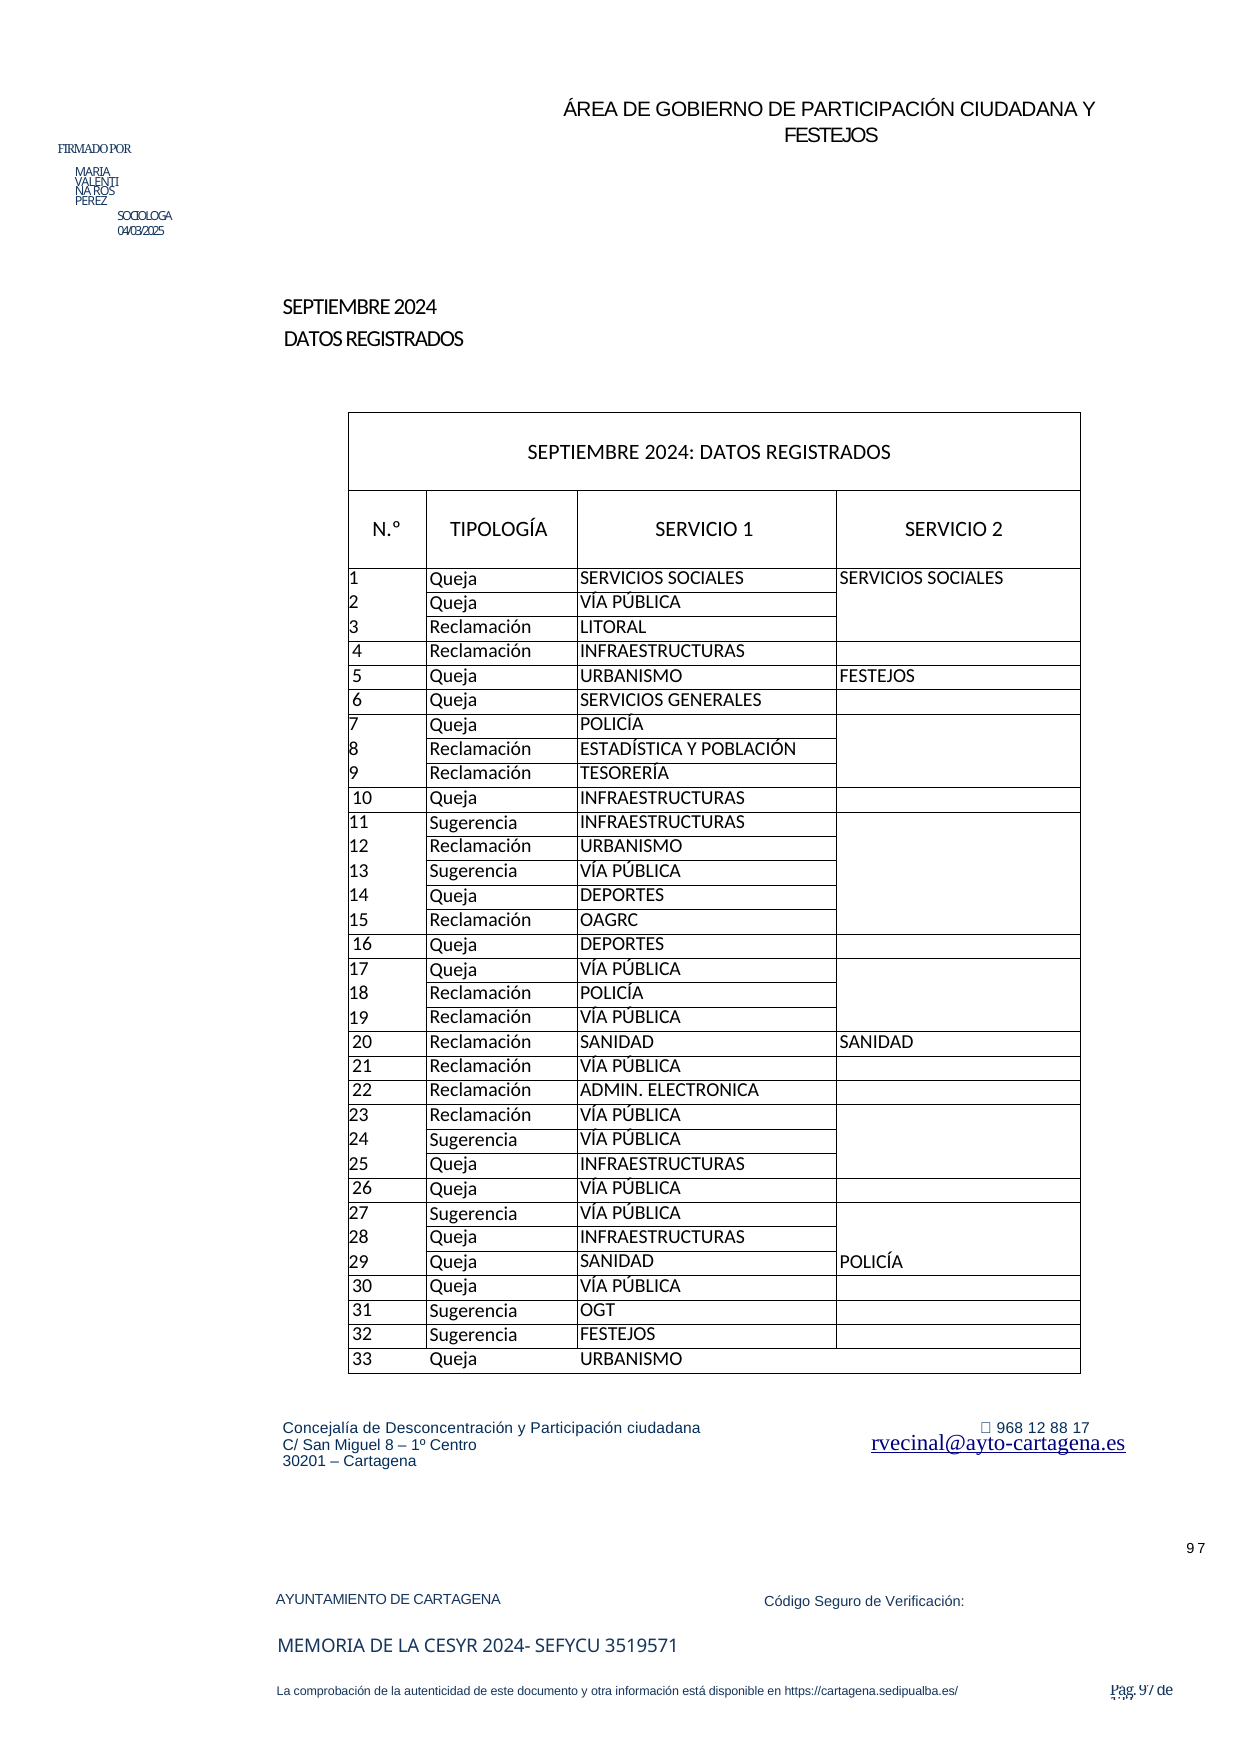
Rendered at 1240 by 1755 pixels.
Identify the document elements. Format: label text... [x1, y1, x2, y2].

table_cell 26 [349, 1179, 426, 1202]
table_cell 6 [349, 690, 426, 713]
table_cell 1 2 3 [349, 569, 426, 641]
table_cell Queja [427, 593, 577, 616]
table_cell VÍA PÚBLICA [578, 1203, 836, 1226]
table_cell [837, 959, 1080, 1031]
table_cell Queja [427, 715, 577, 738]
table_cell Reclamación [427, 642, 577, 665]
text Pág. 97 de 123 [1109, 1686, 1192, 1699]
table_cell 21 [349, 1057, 426, 1079]
text ÁREA DE GOBIERNO DE PARTICIPACIÓN CIUDADANA Y [563, 101, 1108, 120]
table_cell INFRAESTRUCTURAS [578, 1154, 836, 1177]
table_cell VÍA PÚBLICA [578, 1008, 836, 1031]
table_cell TIPOLOGÍA [427, 491, 577, 567]
table_cell [837, 935, 1080, 958]
table_cell VÍA PÚBLICA [578, 1179, 836, 1202]
table_cell Reclamación [427, 1105, 577, 1128]
table_cell Queja [427, 1276, 577, 1299]
table_cell OAGRC [578, 910, 836, 933]
table_cell SERVICIO 1 [578, 491, 836, 567]
table_cell Sugerencia [427, 1130, 577, 1153]
table_cell Queja [426, 1349, 577, 1373]
text SEPTIEMBRE 2024 [282, 302, 446, 318]
table_cell [837, 1105, 1080, 1177]
text FIRMADO POR [57, 145, 138, 156]
table_cell VÍA PÚBLICA [578, 959, 836, 982]
table_cell Reclamación [427, 617, 577, 641]
table_cell Queja [427, 935, 577, 958]
table_cell 31 [349, 1301, 426, 1323]
text FESTEJOS [784, 129, 887, 145]
table_cell OGT [578, 1301, 836, 1323]
table_cell SERVICIO 2 [837, 491, 1080, 567]
text MARIA VALENTINA ROS PEREZ [74, 169, 119, 207]
table_cell VÍA PÚBLICA [578, 1105, 836, 1128]
table_cell Reclamación [427, 739, 577, 762]
text Código Seguro de Verificación: [764, 1596, 979, 1609]
table_cell [837, 1301, 1080, 1323]
table_cell Queja [427, 1154, 577, 1177]
text AYUNTAMIENTO DE CARTAGENA [276, 1596, 511, 1606]
table_cell Reclamación [427, 837, 577, 860]
table_cell 30 [349, 1276, 426, 1299]
table_cell POLICÍA [578, 715, 836, 738]
table_cell URBANISMO [577, 1349, 1080, 1373]
table_cell 11 12 13 14 15 [349, 813, 426, 933]
table_cell 20 [349, 1032, 426, 1056]
table_cell 7 8 9 [349, 715, 426, 787]
table_cell 27 28 29 [349, 1203, 426, 1275]
table_cell SANIDAD [578, 1252, 836, 1275]
table_header [349, 413, 426, 490]
table_cell Queja [427, 886, 577, 909]
table_cell Sugerencia [427, 861, 577, 884]
table_cell [837, 715, 1080, 787]
table_cell [837, 1179, 1080, 1202]
table_cell 10 [349, 788, 426, 811]
table_cell N.º [349, 491, 426, 567]
table_cell [837, 813, 1080, 933]
table_cell POLICÍA [837, 1203, 1080, 1275]
table_cell [837, 1325, 1080, 1348]
table_cell Reclamación [427, 1008, 577, 1031]
table_cell Sugerencia [427, 1325, 577, 1348]
table_cell Sugerencia [427, 813, 577, 836]
text Concejalía de Desconcentración y Participación ciudadana  968 12 88 17 [282, 1421, 1133, 1437]
table_cell SERVICIOS SOCIALES [578, 569, 836, 591]
table_cell 16 [349, 935, 426, 958]
table_cell Queja [427, 690, 577, 713]
table_cell SERVICIOS GENERALES [578, 690, 836, 713]
table_cell 33 [349, 1349, 426, 1373]
table_cell [837, 642, 1080, 665]
table_cell VÍA PÚBLICA [578, 593, 836, 616]
table_cell 17 18 19 [349, 959, 426, 1031]
table_cell [837, 1276, 1080, 1299]
table_cell Reclamación [427, 1032, 577, 1056]
table_cell Queja [427, 1227, 577, 1251]
table_cell ESTADÍSTICA Y POBLACIÓN [578, 739, 836, 762]
table_cell FESTEJOS [837, 666, 1080, 689]
text DATOS REGISTRADOS [283, 334, 475, 349]
table_cell [837, 1081, 1080, 1104]
table_cell 5 [349, 666, 426, 689]
table_cell Reclamación [427, 1081, 577, 1104]
table_cell VÍA PÚBLICA [578, 1276, 836, 1299]
table_cell [837, 1057, 1080, 1079]
table_cell Queja [427, 959, 577, 982]
table_cell Reclamación [427, 983, 577, 1006]
table_cell VÍA PÚBLICA [578, 1130, 836, 1153]
table_cell [837, 690, 1080, 713]
table_cell FESTEJOS [578, 1325, 836, 1348]
table_cell POLICÍA [578, 983, 836, 1006]
table_cell 22 [349, 1081, 426, 1104]
table_cell Reclamación [427, 764, 577, 787]
table_cell Queja [427, 666, 577, 689]
table_cell 23 24 25 [349, 1105, 426, 1177]
table_cell Sugerencia [427, 1301, 577, 1323]
table_cell TESORERÍA [578, 764, 836, 787]
table_cell ADMIN. ELECTRONICA [578, 1081, 836, 1104]
table_cell Queja [427, 1179, 577, 1202]
table_cell DEPORTES [578, 935, 836, 958]
table_cell DEPORTES [578, 886, 836, 909]
table_cell 32 [349, 1325, 426, 1348]
table_cell Reclamación [427, 1057, 577, 1079]
table_cell Queja [427, 788, 577, 811]
table_cell Sugerencia [427, 1203, 577, 1226]
table_header SEPTIEMBRE 2024: DATOS REGISTRADOS [426, 413, 1080, 490]
table_cell INFRAESTRUCTURAS [578, 788, 836, 811]
text 97 [1186, 1545, 1222, 1555]
table_cell INFRAESTRUCTURAS [578, 1227, 836, 1251]
text C/ San Miguel 8 – 1º Centro rvecinal@ayto-cartagena.es 30201 – Cartagena [282, 1437, 1133, 1470]
table_cell [837, 788, 1080, 811]
table_cell Queja [427, 569, 577, 591]
table_cell SANIDAD [837, 1032, 1080, 1056]
text MEMORIA DE LA CESYR 2024- SEFYCU 3519571 [277, 1642, 682, 1654]
table_cell INFRAESTRUCTURAS [578, 813, 836, 836]
table_cell Queja [427, 1252, 577, 1275]
table_cell SERVICIOS SOCIALES [837, 569, 1080, 641]
table_cell INFRAESTRUCTURAS [578, 642, 836, 665]
table_cell 4 [349, 642, 426, 665]
table_cell VÍA PÚBLICA [578, 861, 836, 884]
table_cell Reclamación [427, 910, 577, 933]
table_cell URBANISMO [578, 837, 836, 860]
table_cell SANIDAD [578, 1032, 836, 1056]
text La comprobación de la autenticidad de este documento y otra información está disponible en https://cartagena.sedipualba.es/ [276, 1686, 971, 1698]
table_cell LITORAL [578, 617, 836, 641]
table_cell VÍA PÚBLICA [578, 1057, 836, 1079]
table_cell URBANISMO [578, 666, 836, 689]
